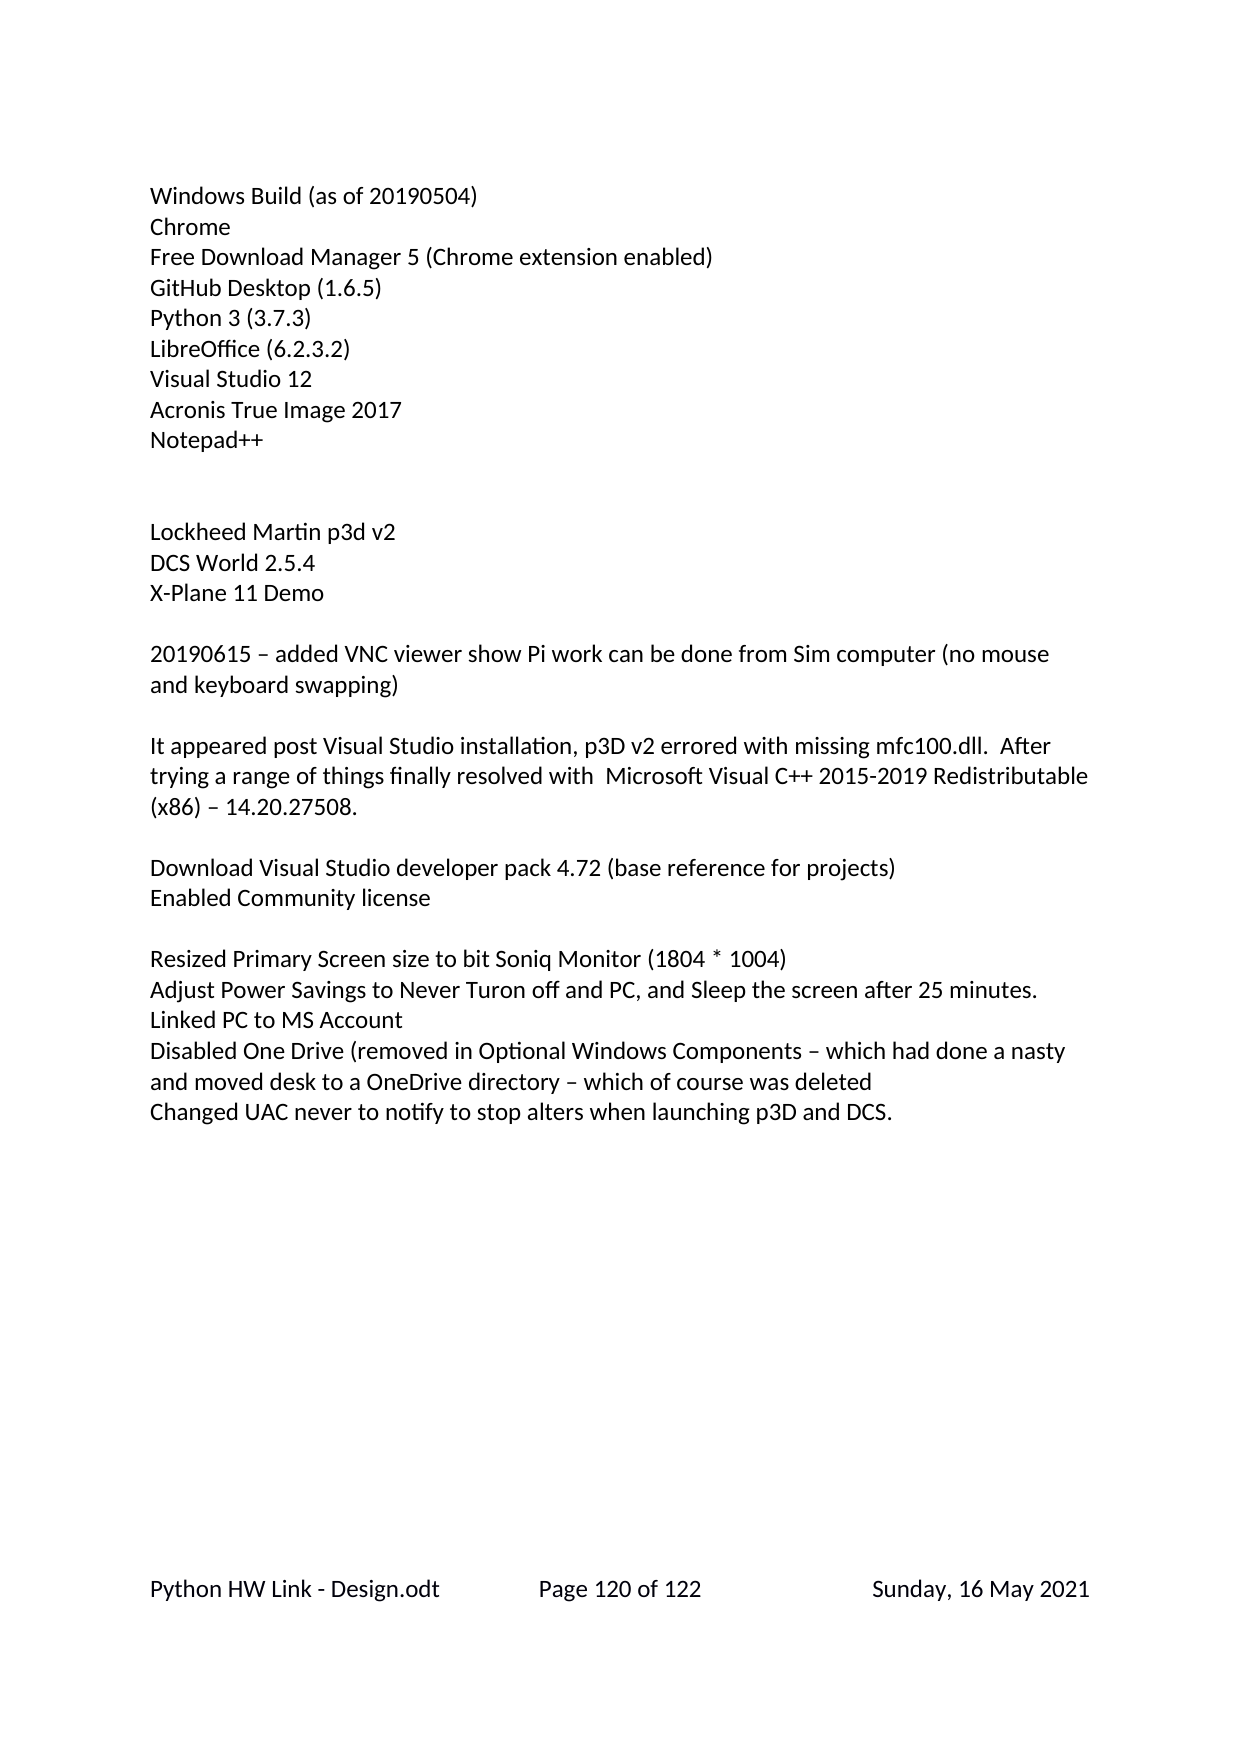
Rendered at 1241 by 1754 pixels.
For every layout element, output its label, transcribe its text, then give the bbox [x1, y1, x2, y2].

text Adjust Power Savings to Never Turon off and PC, and Sleep the screen after 25 minutes. [150, 974, 1090, 1004]
text Notepad++ [150, 425, 1090, 455]
text Chrome [150, 211, 1090, 242]
text Acronis True Image 2017 [150, 394, 1090, 425]
text X-Plane 11 Demo [150, 577, 1090, 608]
text Resized Primary Screen size to bit Soniq Monitor (1804 * 1004) [150, 943, 1090, 974]
text 20190615 – added VNC viewer show Pi work can be done from Sim computer (no mouse and keyboard swapping) [150, 638, 1090, 699]
text Download Visual Studio developer pack 4.72 (base reference for projects) [150, 852, 1090, 882]
text GitHub Desktop (1.6.5) [150, 272, 1090, 303]
text LibreOffice (6.2.3.2) [150, 333, 1090, 364]
text Enabled Community license [150, 882, 1090, 913]
text Changed UAC never to notify to stop alters when launching p3D and DCS. [150, 1096, 1090, 1127]
text Windows Build (as of 20190504) [150, 181, 1090, 211]
text Linked PC to MS Account [150, 1004, 1090, 1035]
text Disabled One Drive (removed in Optional Windows Components – which had done a nasty and moved desk to a OneDrive directory – which of course was deleted [150, 1035, 1090, 1096]
text DCS World 2.5.4 [150, 547, 1090, 577]
text It appeared post Visual Studio installation, p3D v2 errored with missing mfc100.dll. After trying a range of things finally resolved with Microsoft Visual C++ 2015-2019 Redistributable (x86) – 14.20.27508. [150, 730, 1090, 821]
text Lockheed Martin p3d v2 [150, 516, 1090, 547]
text Python 3 (3.7.3) [150, 303, 1090, 333]
text Free Download Manager 5 (Chrome extension enabled) [150, 242, 1090, 272]
text Visual Studio 12 [150, 364, 1090, 394]
